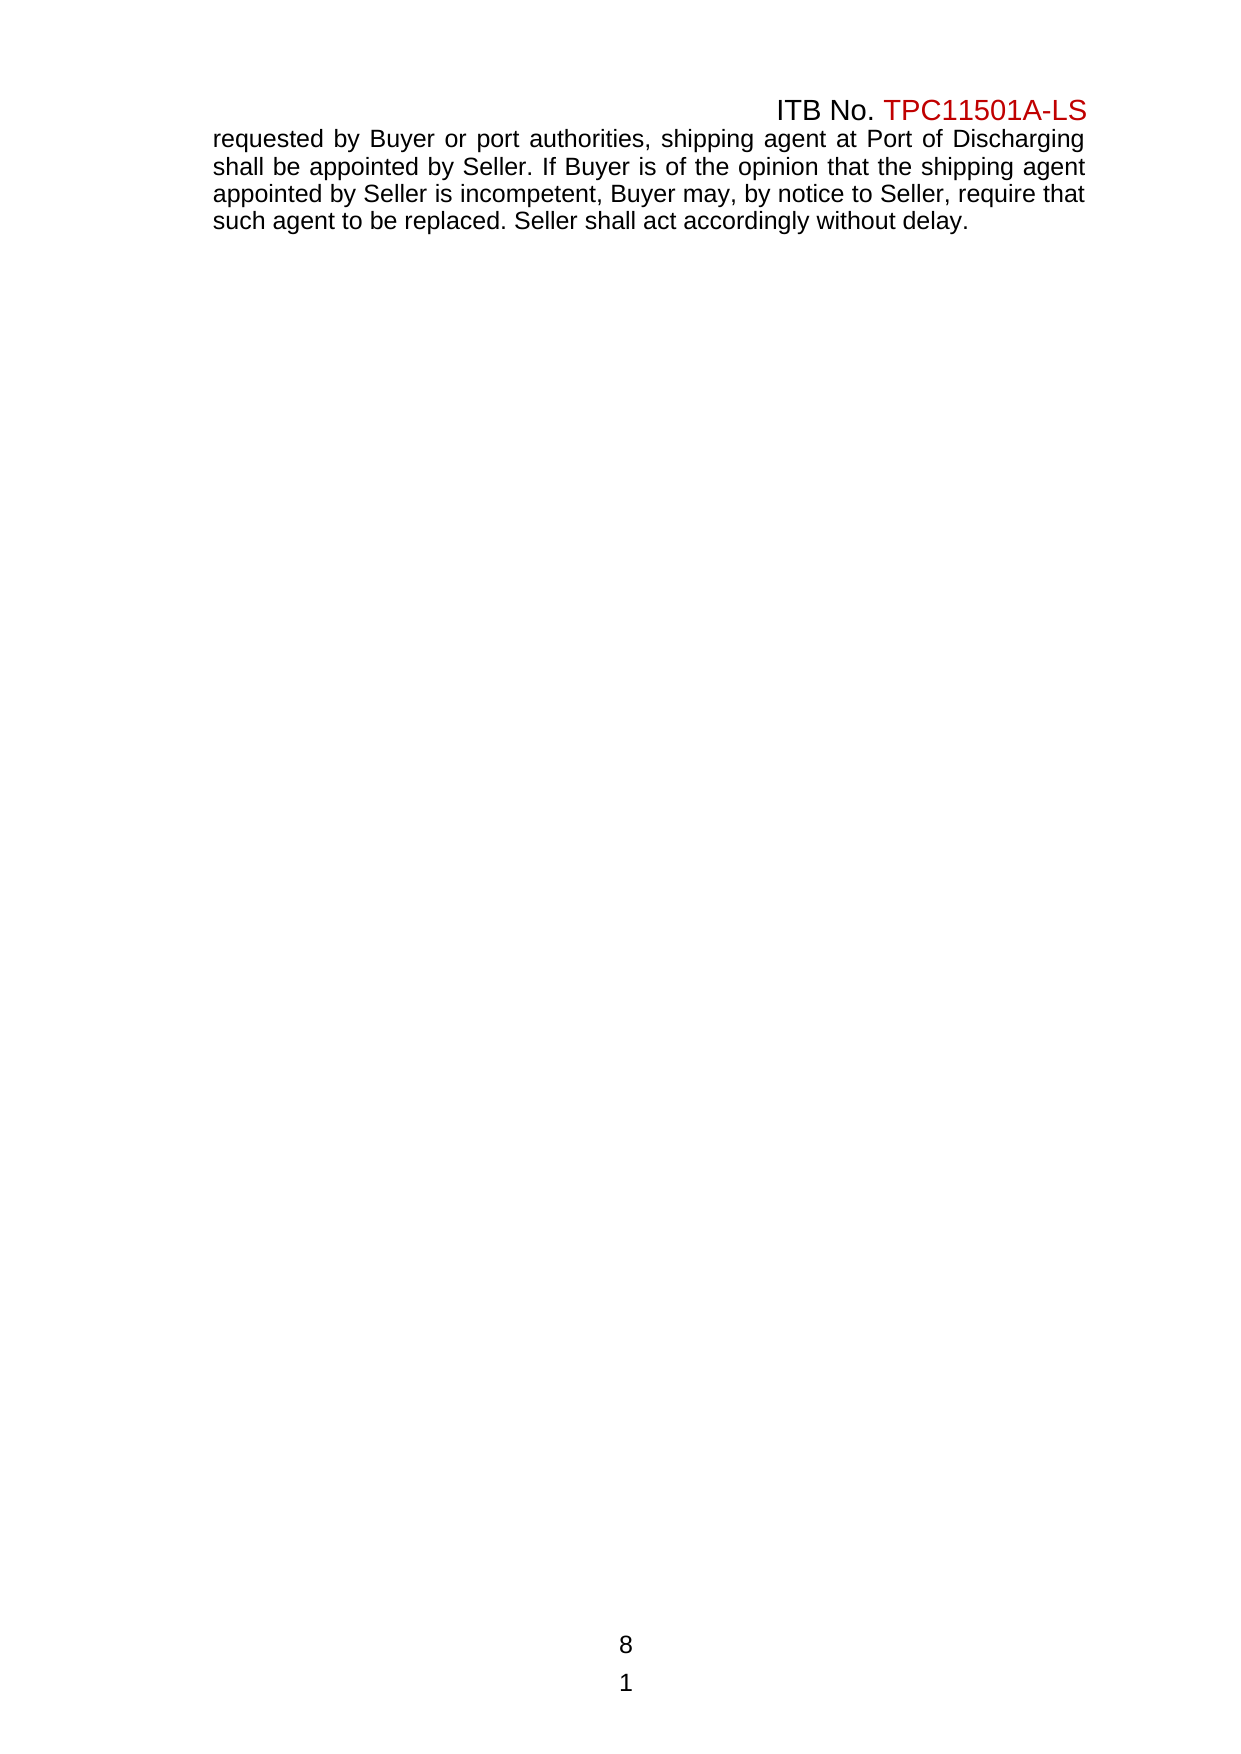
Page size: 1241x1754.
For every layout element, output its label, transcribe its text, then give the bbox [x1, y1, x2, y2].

text requested by Buyer or port authorities, shipping agent at Port of Discharging shall be appointed by Seller. If Buyer is of the opinion that the shipping agent appointed by Seller is incompetent, Buyer may, by notice to Seller, require that such agent to be replaced. Seller shall act accordingly without delay. [213, 126, 1087, 234]
